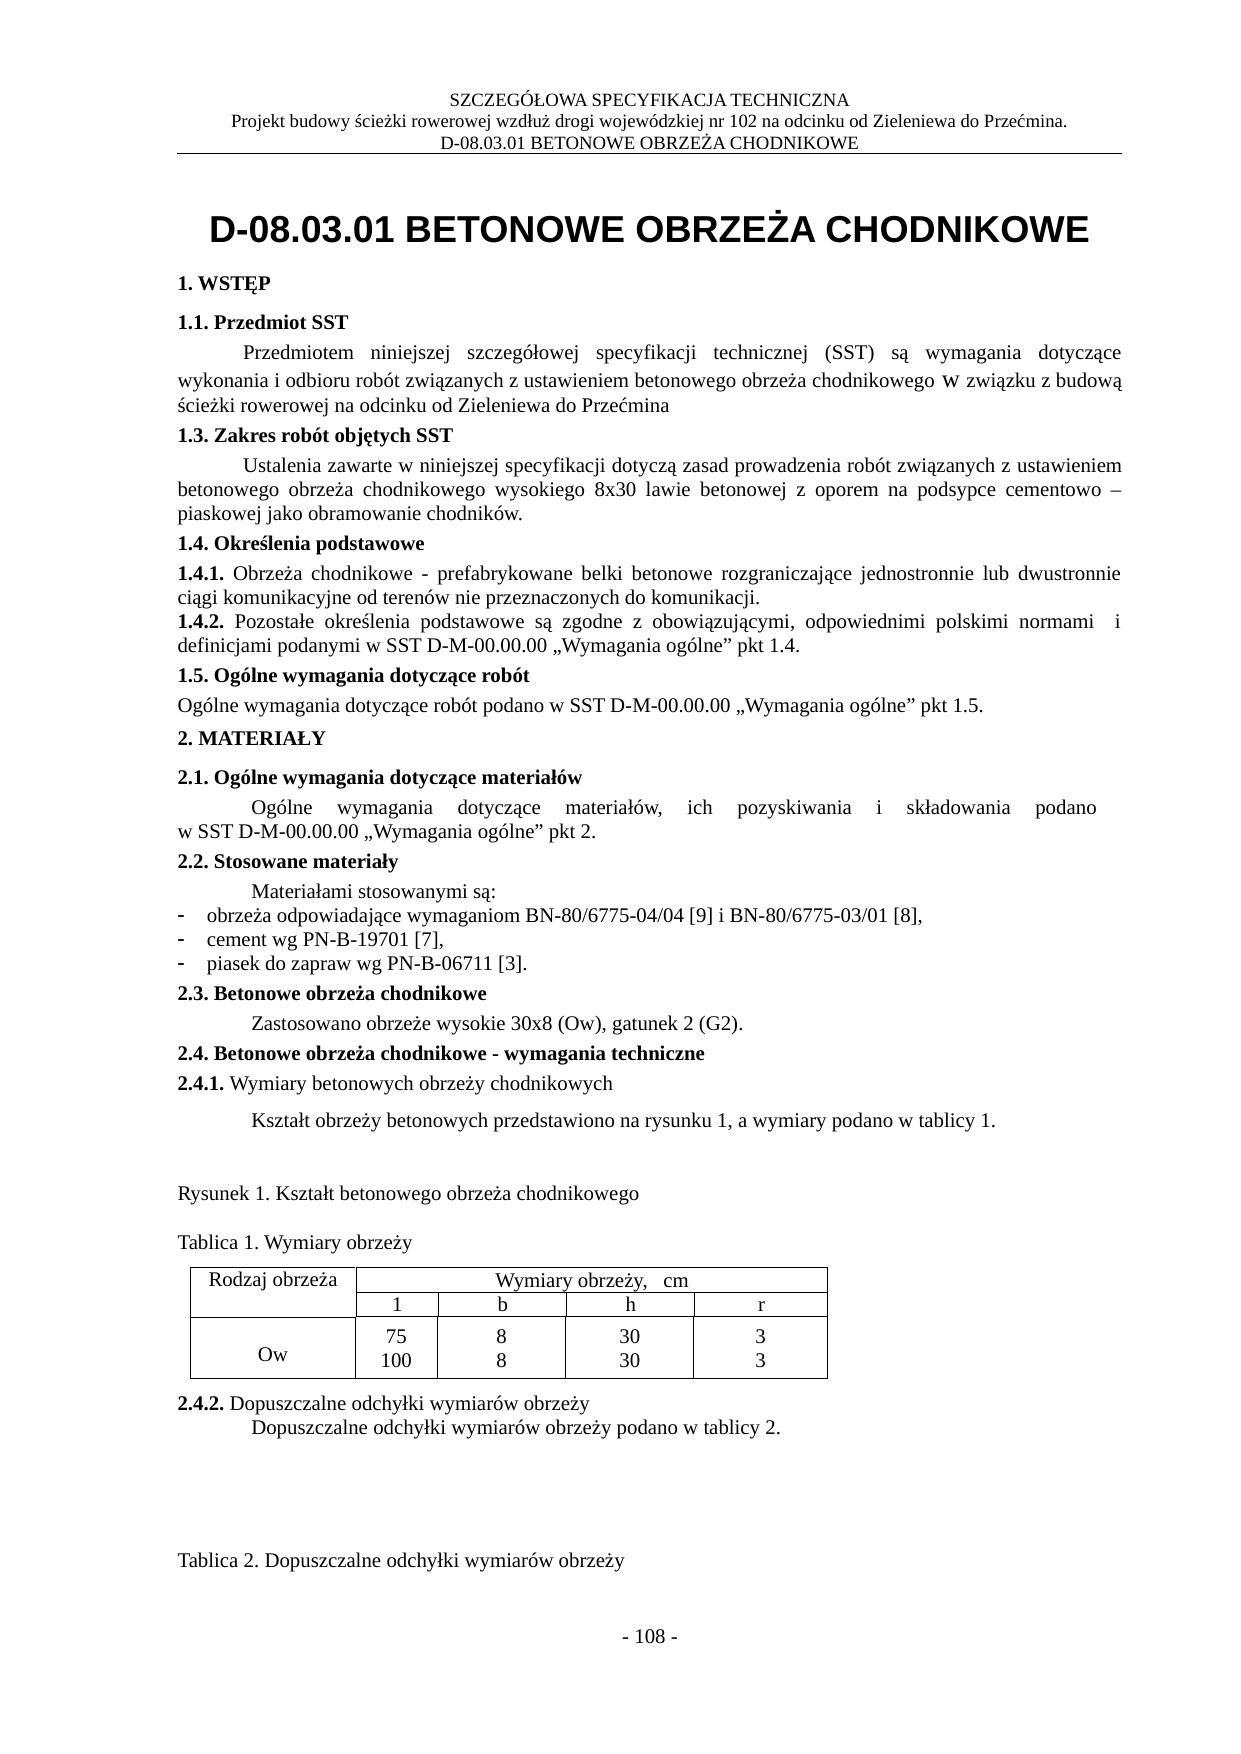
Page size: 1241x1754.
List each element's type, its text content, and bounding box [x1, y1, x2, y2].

table_cell b [439, 1293, 566, 1316]
text Rysunek 1. Kształt betonowego obrzeża chodnikowego [177, 1181, 1122, 1205]
table_cell Ow [191, 1318, 355, 1378]
subtitle 1.5. Ogólne wymagania dotyczące robót [177, 663, 1122, 687]
table_header Wymiary obrzeży, cm [357, 1268, 827, 1292]
table_cell 3 3 [694, 1317, 827, 1378]
subtitle 1.1. Przedmiot SST [177, 310, 1122, 334]
table_cell 1 [357, 1293, 438, 1316]
text 1.4.1. Obrzeża chodnikowe - prefabrykowane belki betonowe rozgraniczające jednostronnie lub dwustronnie ciągi komunikacyjne od terenów nie przeznaczonych do komunikacji. [177, 561, 1122, 609]
subtitle 2. MATERIAŁY [177, 726, 1122, 750]
text 2.4.1. Wymiary betonowych obrzeży chodnikowych [177, 1071, 1122, 1095]
subtitle 2.2. Stosowane materiały [177, 849, 1122, 873]
subtitle 2.4. Betonowe obrzeża chodnikowe - wymagania techniczne [177, 1041, 1122, 1065]
text Przedmiotem niniejszej szczegółowej specyfikacji technicznej (SST) są wymagania dotyczące wykonania i odbioru robót związanych z ustawieniem betonowego obrzeża chodnikowego w związku z budową ścieżki rowerowej na odcinku od Zieleniewa do Przećmina [177, 340, 1122, 417]
text Tablica 2. Dopuszczalne odchyłki wymiarów obrzeży [177, 1548, 1122, 1572]
text Materiałami stosowanymi są: [177, 879, 1122, 903]
table_cell h [567, 1293, 694, 1316]
text Zastosowano obrzeże wysokie 30x8 (Ow), gatunek 2 (G2). [177, 1011, 1122, 1035]
table_header Rodzaj obrzeża [191, 1268, 355, 1317]
subtitle 2.3. Betonowe obrzeża chodnikowe [177, 981, 1122, 1005]
text D-08.03.01 BETONOWE OBRZEŻA CHODNIKOWE [177, 207, 1122, 250]
subtitle 1.4. Określenia podstawowe [177, 531, 1122, 555]
text Tablica 1. Wymiary obrzeży [177, 1230, 1122, 1254]
table_cell 75 100 [356, 1317, 437, 1378]
subtitle 1.3. Zakres robót objętych SST [177, 423, 1122, 447]
table_cell 30 30 [566, 1317, 693, 1378]
text 2.4.2. Dopuszczalne odchyłki wymiarów obrzeży [177, 1391, 1122, 1415]
text Ustalenia zawarte w niniejszej specyfikacji dotyczą zasad prowadzenia robót związanych z ustawieniem betonowego obrzeża chodnikowego wysokiego 8x30 lawie betonowej z oporem na podsypce cementowo – piaskowej jako obramowanie chodników. [177, 453, 1122, 525]
table_cell r [695, 1293, 827, 1316]
table_cell 8 8 [438, 1317, 565, 1378]
subtitle 1. WSTĘP [177, 271, 1122, 295]
list piasek do zapraw wg PN-B-06711 [3]. [177, 951, 1122, 975]
list cement wg PN-B-19701 [7], [177, 927, 1122, 951]
text Ogólne wymagania dotyczące robót podano w SST D-M-00.00.00 „Wymagania ogólne” pkt 1.5. [177, 693, 1122, 717]
text Dopuszczalne odchyłki wymiarów obrzeży podano w tablicy 2. [177, 1415, 1122, 1439]
text 1.4.2. Pozostałe określenia podstawowe są zgodne z obowiązującymi, odpowiednimi polskimi normami i definicjami podanymi w SST D-M-00.00.00 „Wymagania ogólne” pkt 1.4. [177, 609, 1122, 657]
list obrzeża odpowiadające wymaganiom BN-80/6775-04/04 [9] i BN-80/6775-03/01 [8], [177, 903, 1122, 927]
text Kształt obrzeży betonowych przedstawiono na rysunku 1, a wymiary podano w tablicy 1. [177, 1108, 1122, 1132]
text Ogólne wymagania dotyczące materiałów, ich pozyskiwania i składowania podano w SST D-M-00.00.00 „Wymagania ogólne” pkt 2. [177, 795, 1122, 843]
subtitle 2.1. Ogólne wymagania dotyczące materiałów [177, 765, 1122, 789]
